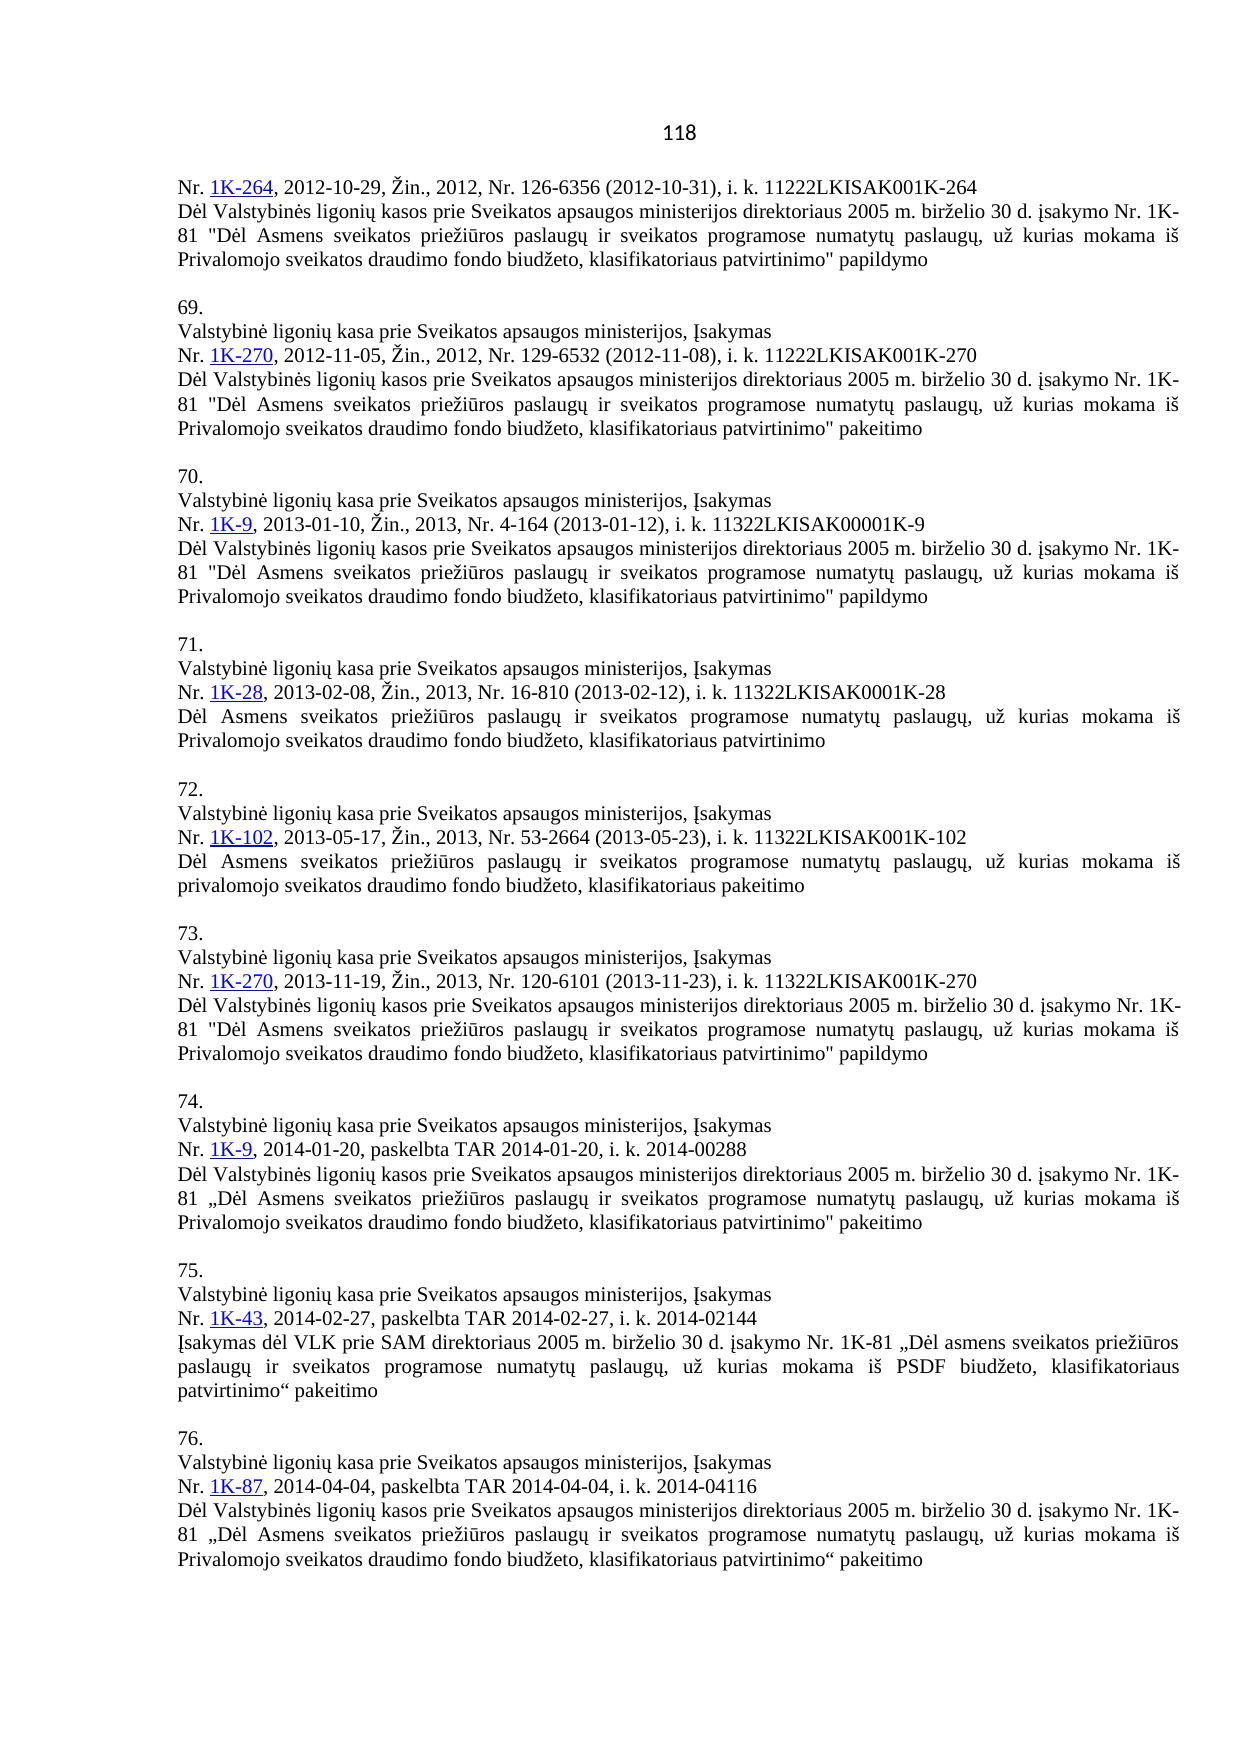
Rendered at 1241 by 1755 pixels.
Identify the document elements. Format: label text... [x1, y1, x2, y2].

text Valstybinė ligonių kasa prie Sveikatos apsaugos ministerijos, Įsakymas [177, 1113, 1181, 1137]
text Valstybinė ligonių kasa prie Sveikatos apsaugos ministerijos, Įsakymas [177, 945, 1181, 969]
text Dėl Valstybinės ligonių kasos prie Sveikatos apsaugos ministerijos direktoriaus 2005 m. birželio 30 d. įsakymo Nr. 1K-81 „Dėl Asmens sveikatos priežiūros paslaugų ir sveikatos programose numatytų paslaugų, už kurias mokama iš Privalomojo sveikatos draudimo fondo biudžeto, klasifikatoriaus patvirtinimo" pakeitimo [177, 1161, 1181, 1234]
text Valstybinė ligonių kasa prie Sveikatos apsaugos ministerijos, Įsakymas [177, 1450, 1181, 1474]
text Nr. 1K-270, 2012-11-05, Žin., 2012, Nr. 129-6532 (2012-11-08), i. k. 11222LKISAK001K-270 [177, 343, 1181, 367]
text Įsakymas dėl VLK prie SAM direktoriaus 2005 m. birželio 30 d. įsakymo Nr. 1K-81 „Dėl asmens sveikatos priežiūros paslaugų ir sveikatos programose numatytų paslaugų, už kurias mokama iš PSDF biudžeto, klasifikatoriaus patvirtinimo“ pakeitimo [177, 1330, 1181, 1402]
text Dėl Asmens sveikatos priežiūros paslaugų ir sveikatos programose numatytų paslaugų, už kurias mokama iš privalomojo sveikatos draudimo fondo biudžeto, klasifikatoriaus pakeitimo [177, 849, 1181, 897]
text 71. [177, 632, 1181, 656]
text 69. [177, 295, 1181, 319]
text Dėl Valstybinės ligonių kasos prie Sveikatos apsaugos ministerijos direktoriaus 2005 m. birželio 30 d. įsakymo Nr. 1K-81 "Dėl Asmens sveikatos priežiūros paslaugų ir sveikatos programose numatytų paslaugų, už kurias mokama iš Privalomojo sveikatos draudimo fondo biudžeto, klasifikatoriaus patvirtinimo" pakeitimo [177, 367, 1181, 439]
text Dėl Valstybinės ligonių kasos prie Sveikatos apsaugos ministerijos direktoriaus 2005 m. birželio 30 d. įsakymo Nr. 1K-81 "Dėl Asmens sveikatos priežiūros paslaugų ir sveikatos programose numatytų paslaugų, už kurias mokama iš Privalomojo sveikatos draudimo fondo biudžeto, klasifikatoriaus patvirtinimo" papildymo [177, 536, 1181, 608]
text Nr. 1K-270, 2013-11-19, Žin., 2013, Nr. 120-6101 (2013-11-23), i. k. 11322LKISAK001K-270 [177, 969, 1181, 993]
text 73. [177, 921, 1181, 945]
text Valstybinė ligonių kasa prie Sveikatos apsaugos ministerijos, Įsakymas [177, 488, 1181, 512]
text Dėl Asmens sveikatos priežiūros paslaugų ir sveikatos programose numatytų paslaugų, už kurias mokama iš Privalomojo sveikatos draudimo fondo biudžeto, klasifikatoriaus patvirtinimo [177, 704, 1181, 752]
text Nr. 1K-9, 2013-01-10, Žin., 2013, Nr. 4-164 (2013-01-12), i. k. 11322LKISAK00001K-9 [177, 512, 1181, 536]
text Nr. 1K-9, 2014-01-20, paskelbta TAR 2014-01-20, i. k. 2014-00288 [177, 1137, 1181, 1161]
text 74. [177, 1089, 1181, 1113]
text Nr. 1K-28, 2013-02-08, Žin., 2013, Nr. 16-810 (2013-02-12), i. k. 11322LKISAK0001K-28 [177, 680, 1181, 704]
text Dėl Valstybinės ligonių kasos prie Sveikatos apsaugos ministerijos direktoriaus 2005 m. birželio 30 d. įsakymo Nr. 1K-81 "Dėl Asmens sveikatos priežiūros paslaugų ir sveikatos programose numatytų paslaugų, už kurias mokama iš Privalomojo sveikatos draudimo fondo biudžeto, klasifikatoriaus patvirtinimo" papildymo [177, 993, 1181, 1065]
text Dėl Valstybinės ligonių kasos prie Sveikatos apsaugos ministerijos direktoriaus 2005 m. birželio 30 d. įsakymo Nr. 1K-81 „Dėl Asmens sveikatos priežiūros paslaugų ir sveikatos programose numatytų paslaugų, už kurias mokama iš Privalomojo sveikatos draudimo fondo biudžeto, klasifikatoriaus patvirtinimo“ pakeitimo [177, 1498, 1181, 1571]
text 76. [177, 1426, 1181, 1450]
text Valstybinė ligonių kasa prie Sveikatos apsaugos ministerijos, Įsakymas [177, 656, 1181, 680]
text Valstybinė ligonių kasa prie Sveikatos apsaugos ministerijos, Įsakymas [177, 319, 1181, 343]
text Nr. 1K-264, 2012-10-29, Žin., 2012, Nr. 126-6356 (2012-10-31), i. k. 11222LKISAK001K-264 [177, 175, 1181, 199]
text Nr. 1K-102, 2013-05-17, Žin., 2013, Nr. 53-2664 (2013-05-23), i. k. 11322LKISAK001K-102 [177, 824, 1181, 849]
text Valstybinė ligonių kasa prie Sveikatos apsaugos ministerijos, Įsakymas [177, 801, 1181, 824]
text 70. [177, 464, 1181, 488]
text Nr. 1K-43, 2014-02-27, paskelbta TAR 2014-02-27, i. k. 2014-02144 [177, 1306, 1181, 1330]
text Dėl Valstybinės ligonių kasos prie Sveikatos apsaugos ministerijos direktoriaus 2005 m. birželio 30 d. įsakymo Nr. 1K-81 "Dėl Asmens sveikatos priežiūros paslaugų ir sveikatos programose numatytų paslaugų, už kurias mokama iš Privalomojo sveikatos draudimo fondo biudžeto, klasifikatoriaus patvirtinimo" papildymo [177, 199, 1181, 271]
text Nr. 1K-87, 2014-04-04, paskelbta TAR 2014-04-04, i. k. 2014-04116 [177, 1474, 1181, 1498]
text Valstybinė ligonių kasa prie Sveikatos apsaugos ministerijos, Įsakymas [177, 1282, 1181, 1306]
text 72. [177, 776, 1181, 801]
text 75. [177, 1258, 1181, 1282]
